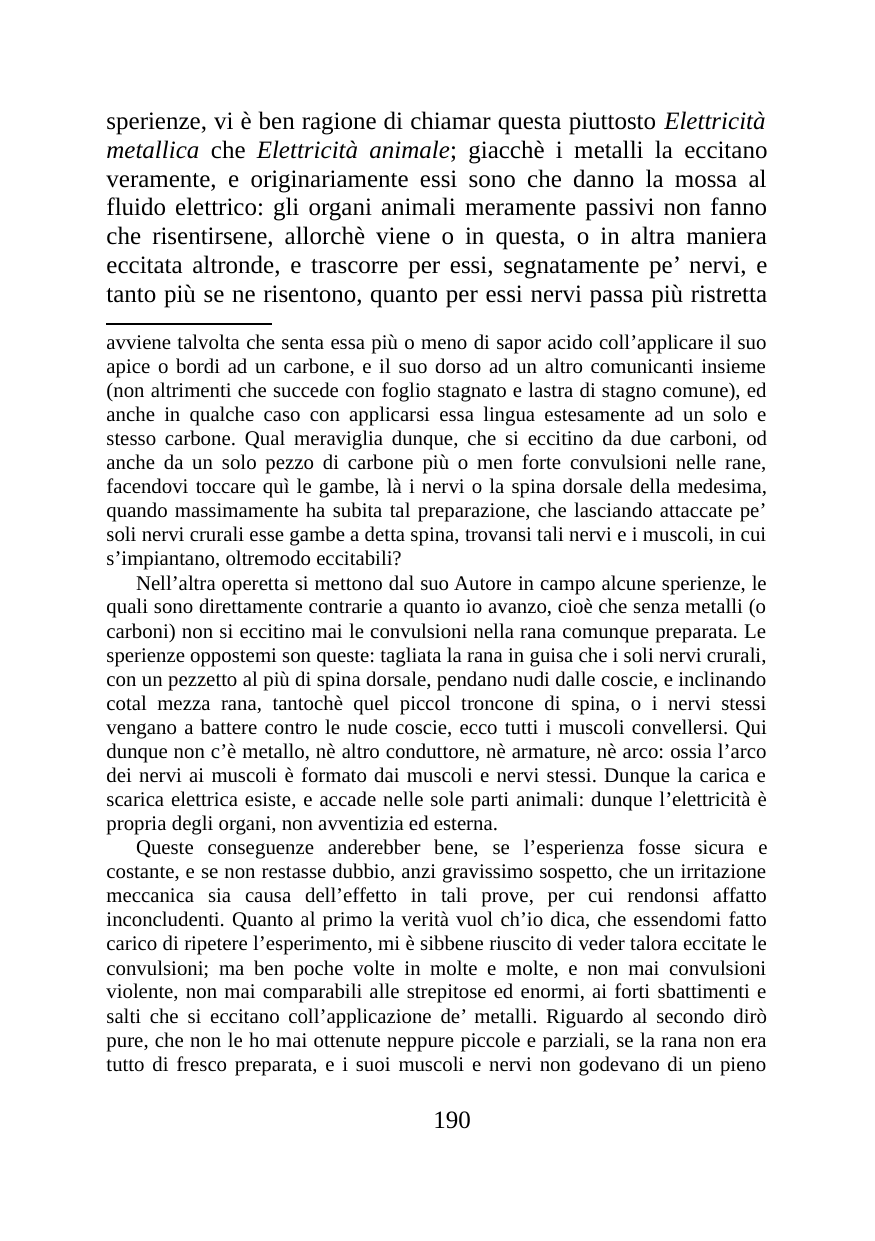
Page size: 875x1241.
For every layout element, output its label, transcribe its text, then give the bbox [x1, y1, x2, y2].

text avviene talvolta che senta essa più o meno di sapor acido coll’applicare il suo apice o bordi ad un carbone, e il suo dorso ad un altro comunicanti insieme (non altrimenti che succede con foglio stagnato e lastra di stagno comune), ed anche in qualche caso con applicarsi essa lingua estesamente ad un solo e stesso carbone. Qual meraviglia dunque, che si eccitino da due carboni, od anche da un solo pezzo di carbone più o men forte convulsioni nelle rane, facendovi toccare quì le gambe, là i nervi o la spina dorsale della medesima, quando massimamente ha subita tal preparazione, che lasciando attaccate pe’ soli nervi crurali esse gambe a detta spina, trovansi tali nervi e i muscoli, in cui s’impiantano, oltremodo eccitabili? [106, 330, 768, 570]
text Nell’altra operetta si mettono dal suo Autore in campo alcune sperienze, le quali sono direttamente contrarie a quanto io avanzo, cioè che senza metalli (o carboni) non si eccitino mai le convulsioni nella rana comunque preparata. Le sperienze oppostemi son queste: tagliata la rana in guisa che i soli nervi crurali, con un pezzetto al più di spina dorsale, pendano nudi dalle coscie, e inclinando cotal mezza rana, tantochè quel piccol troncone di spina, o i nervi stessi vengano a battere contro le nude coscie, ecco tutti i muscoli convellersi. Qui dunque non c’è metallo, nè altro conduttore, nè armature, nè arco: ossia l’arco dei nervi ai muscoli è formato dai muscoli e nervi stessi. Dunque la carica e scarica elettrica esiste, e accade nelle sole parti animali: dunque l’elettricità è propria degli organi, non avventizia ed esterna. [106, 570, 768, 835]
text Queste conseguenze anderebber bene, se l’esperienza fosse sicura e costante, e se non restasse dubbio, anzi gravissimo sospetto, che un irritazione meccanica sia causa dell’effetto in tali prove, per cui rendonsi affatto inconcludenti. Quanto al primo la verità vuol ch’io dica, che essendomi fatto carico di ripetere l’esperimento, mi è sibbene riuscito di veder talora eccitate le convulsioni; ma ben poche volte in molte e molte, e non mai convulsioni violente, non mai comparabili alle strepitose ed enormi, ai forti sbattimenti e salti che si eccitano coll’applicazione de’ metalli. Riguardo al secondo dirò pure, che non le ho mai ottenute neppure piccole e parziali, se la rana non era tutto di fresco preparata, e i suoi muscoli e nervi non godevano di un pieno [106, 835, 768, 1076]
text sperienze, vi è ben ragione di chiamar questa piuttosto Elettricità metallica che Elettricità animale; giacchè i metalli la eccitano veramente, e originariamente essi sono che danno la mossa al fluido elettrico: gli organi animali meramente passivi non fanno che risentirsene, allorchè viene o in questa, o in altra maniera eccitata altronde, e trascorre per essi, segnatamente pe’ nervi, e tanto più se ne risentono, quanto per essi nervi passa più ristretta [106, 106, 768, 307]
